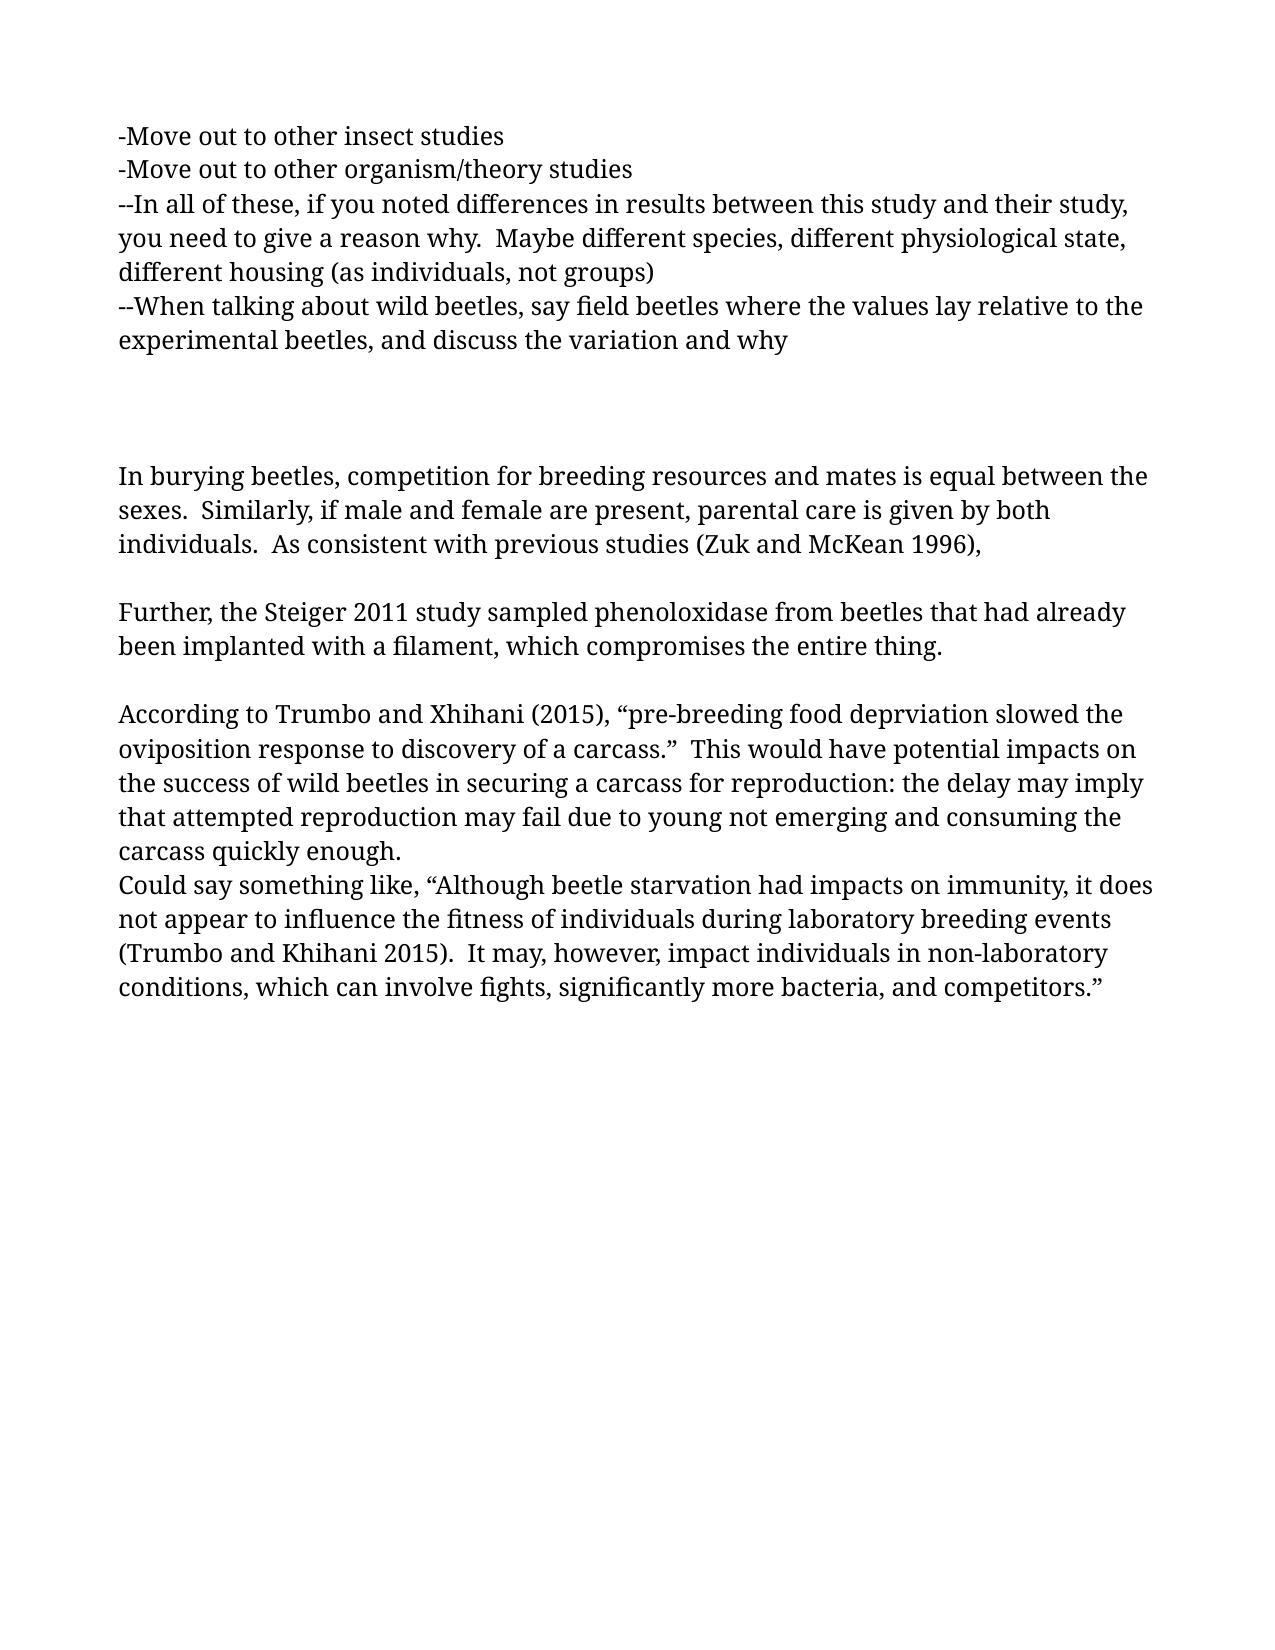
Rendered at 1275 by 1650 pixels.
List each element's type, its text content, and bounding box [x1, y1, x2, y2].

text Could say something like, “Although beetle starvation had impacts on immunity, it does not appear to influence the fitness of individuals during laboratory breeding events (Trumbo and Khihani 2015). It may, however, impact individuals in non-laboratory conditions, which can involve fights, significantly more bacteria, and competitors.” [118, 867, 1157, 1004]
text --In all of these, if you noted differences in results between this study and their study, you need to give a reason why. Maybe different species, different physiological state, different housing (as individuals, not groups) [118, 186, 1157, 288]
text -Move out to other insect studies [118, 118, 1157, 152]
text In burying beetles, competition for breeding resources and mates is equal between the sexes. Similarly, if male and female are present, parental care is given by both individuals. As consistent with previous studies (Zuk and McKean 1996), [118, 459, 1157, 561]
text --When talking about wild beetles, say field beetles where the values lay relative to the experimental beetles, and discuss the variation and why [118, 288, 1157, 357]
text -Move out to other organism/theory studies [118, 152, 1157, 186]
text According to Trumbo and Xhihani (2015), “pre-breeding food deprviation slowed the oviposition response to discovery of a carcass.” This would have potential impacts on the success of wild beetles in securing a carcass for reproduction: the delay may imply that attempted reproduction may fail due to young not emerging and consuming the carcass quickly enough. [118, 697, 1157, 867]
text Further, the Steiger 2011 study sampled phenoloxidase from beetles that had already been implanted with a filament, which compromises the entire thing. [118, 595, 1157, 663]
